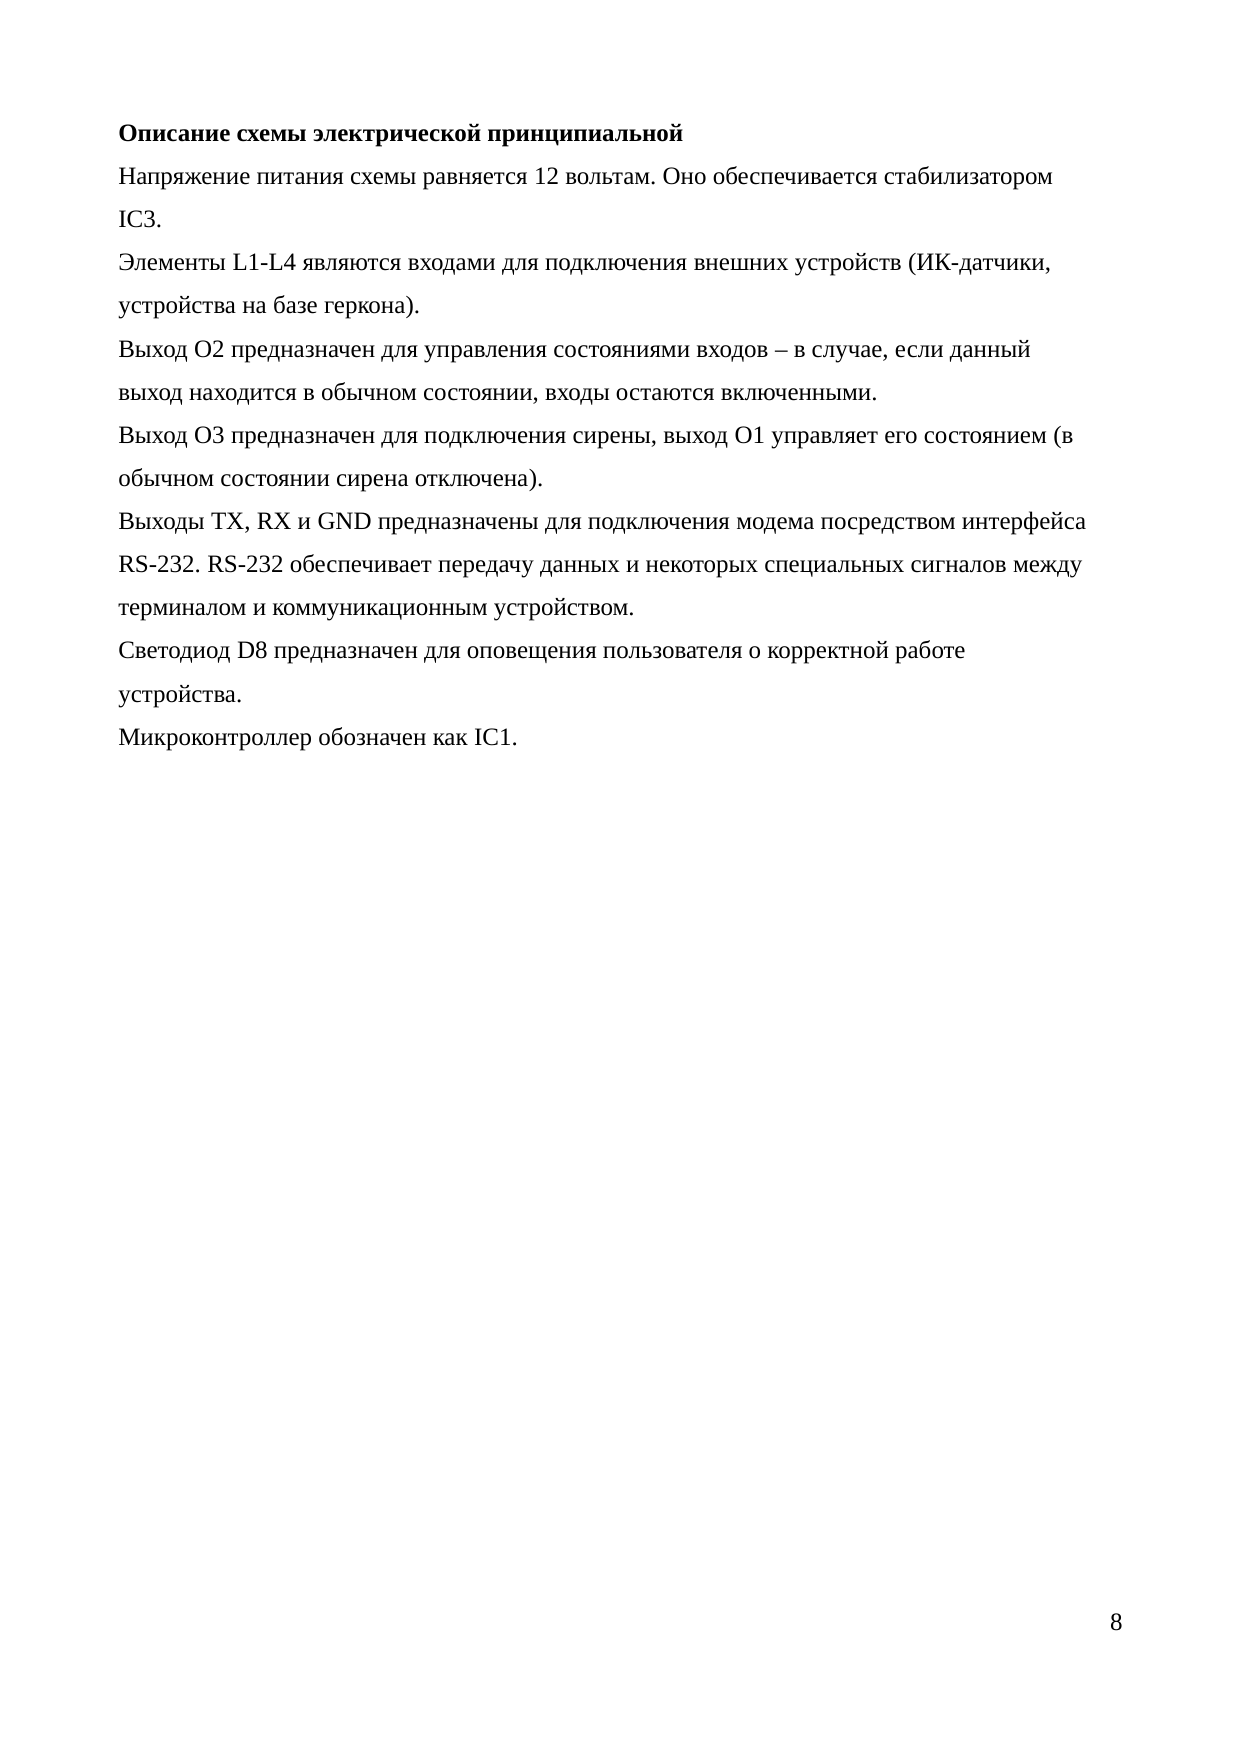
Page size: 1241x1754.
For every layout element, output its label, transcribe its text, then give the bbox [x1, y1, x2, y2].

text Выход O2 предназначен для управления состояниями входов – в случае, если данный выход находится в обычном состоянии, входы остаются включенными. [118, 334, 1092, 406]
text Выход O3 предназначен для подключения сирены, выход O1 управляет его состоянием (в обычном состоянии сирена отключена). [118, 420, 1092, 492]
text Напряжение питания схемы равняется 12 вольтам. Оно обеспечивается стабилизатором IC3. [118, 161, 1092, 233]
text Описание схемы электрической принципиальной [118, 118, 1092, 147]
text Микроконтроллер обозначен как IC1. [118, 722, 1092, 751]
text Элементы L1-L4 являются входами для подключения внешних устройств (ИК-датчики, устройства на базе геркона). [118, 247, 1092, 319]
text Выходы TX, RX и GND предназначены для подключения модема посредством интерфейса RS-232. RS-232 обеспечивает передачу данных и некоторых специальных сигналов между терминалом и коммуникационным устройством. [118, 506, 1092, 621]
text Светодиод D8 предназначен для оповещения пользователя о корректной работе устройства. [118, 636, 1092, 707]
